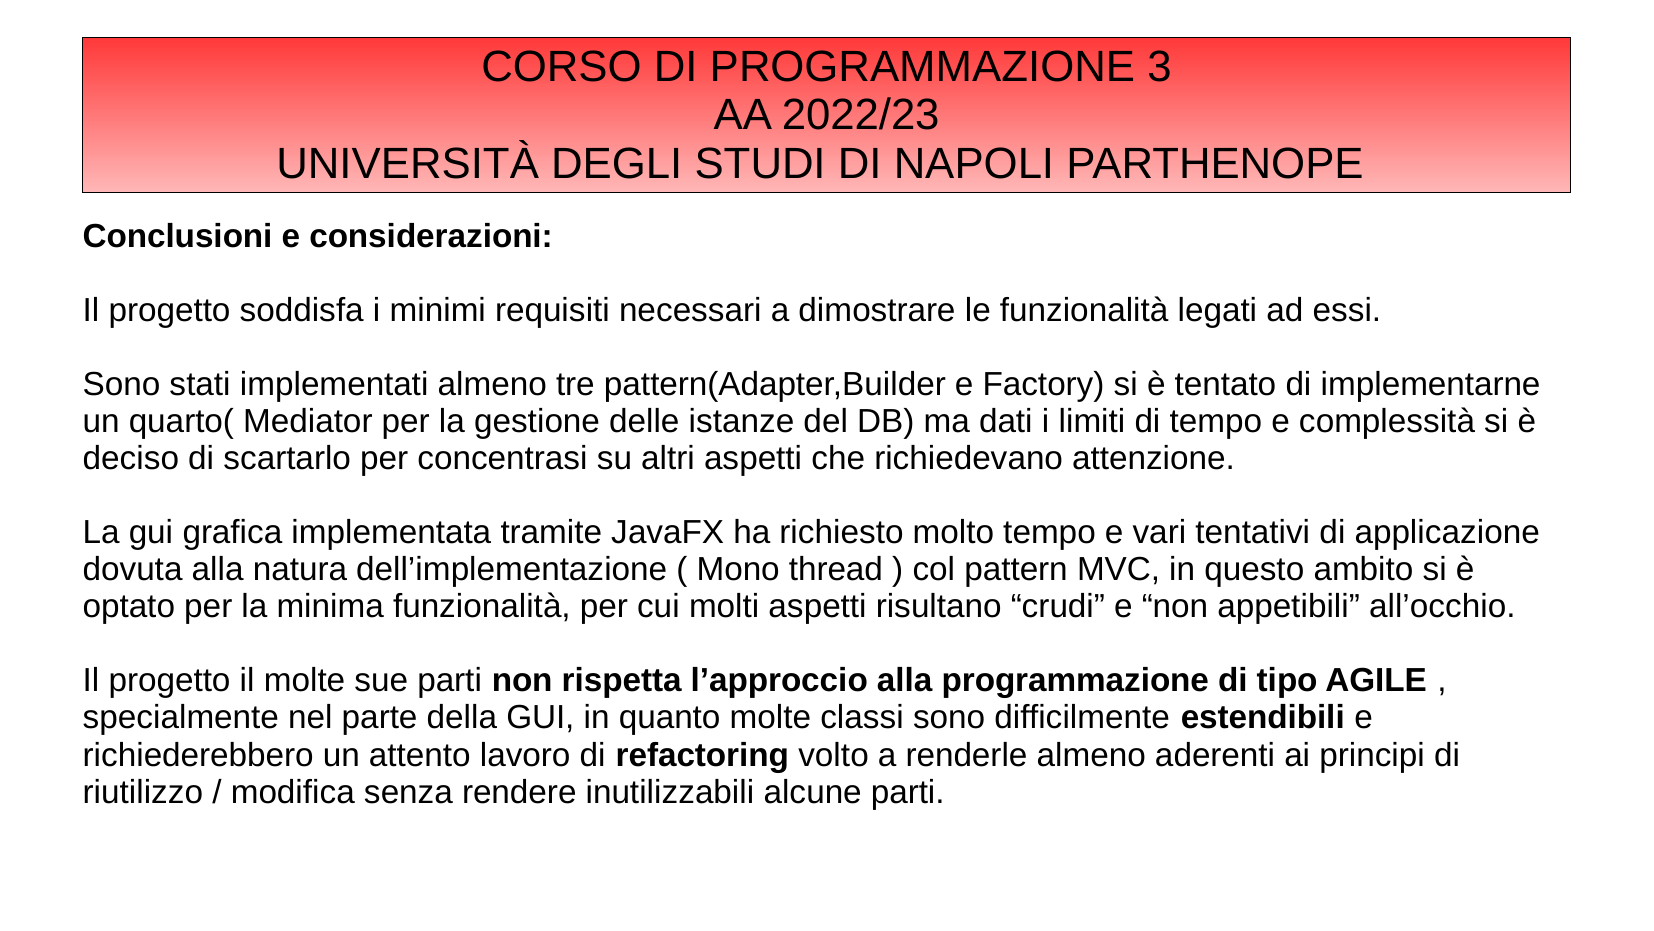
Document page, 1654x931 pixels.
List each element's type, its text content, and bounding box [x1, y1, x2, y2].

subtitle Conclusioni e considerazioni: Il progetto soddisfa i minimi requisiti necessari a dimostrare le funzionalità legati ad essi. Sono stati implementati almeno tre pattern(Adapter,Builder e Factory) si è tentato di implementarne un quarto( Mediator per la gestione delle istanze del DB) ma dati i limiti di tempo e complessità si è deciso di scartarlo per concentrasi su altri aspetti che richiedevano attenzione. La gui grafica implementata tramite JavaFX ha richiesto molto tempo e vari tentativi di applicazione dovuta alla natura dell’implementazione ( Mono thread ) col pattern MVC, in questo ambito si è optato per la minima funzionalità, per cui molti aspetti risultano “crudi” e “non appetibili” all’occhio. Il progetto il molte sue parti non rispetta l’approccio alla programmazione di tipo AGILE , specialmente nel parte della GUI, in quanto molte classi sono difficilmente estendibili e richiederebbero un attento lavoro di refactoring volto a renderle almeno aderenti ai principi di riutilizzo / modifica senza rendere inutilizzabili alcune parti. [82, 217, 1571, 811]
title CORSO DI PROGRAMMAZIONE 3 AA 2022/23 UNIVERSITÀ DEGLI STUDI DI NAPOLI PARTHENOPE [82, 37, 1571, 193]
